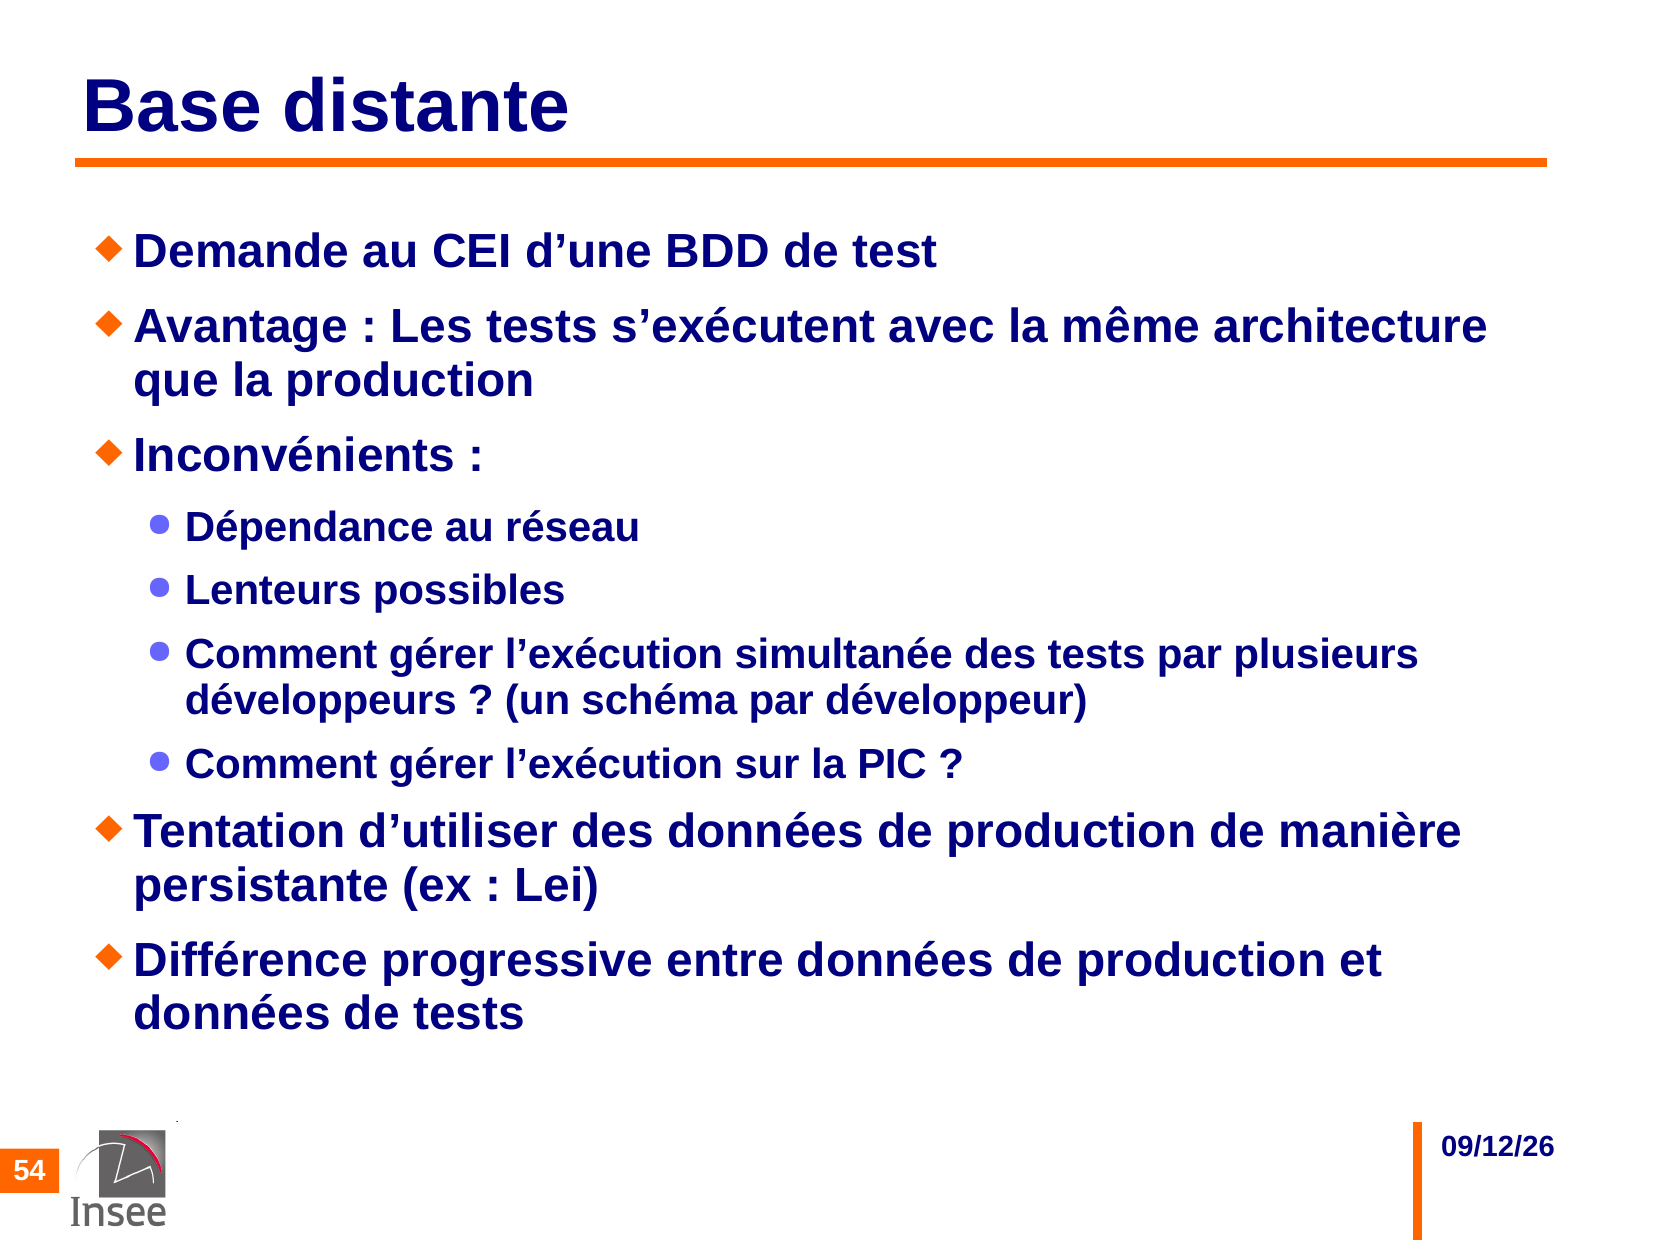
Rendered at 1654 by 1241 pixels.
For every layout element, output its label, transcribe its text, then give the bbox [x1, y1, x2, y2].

list Demande au CEI d’une BDD de test Avantage : Les tests s’exécutent avec la même architecture que la production Inconvénients : Dépendance au réseau Lenteurs possibles Comment gérer l’exécution simultanée des tests par plusieurs développeurs ? (un schéma par développeur) Comment gérer l’exécution sur la PIC ? Tentation d’utiliser des données de production de manière persistante (ex : Lei) Différence progressive entre données de production et données de tests [82, 224, 1571, 1051]
picture [62, 1121, 178, 1241]
title Base distante [82, 49, 1619, 163]
